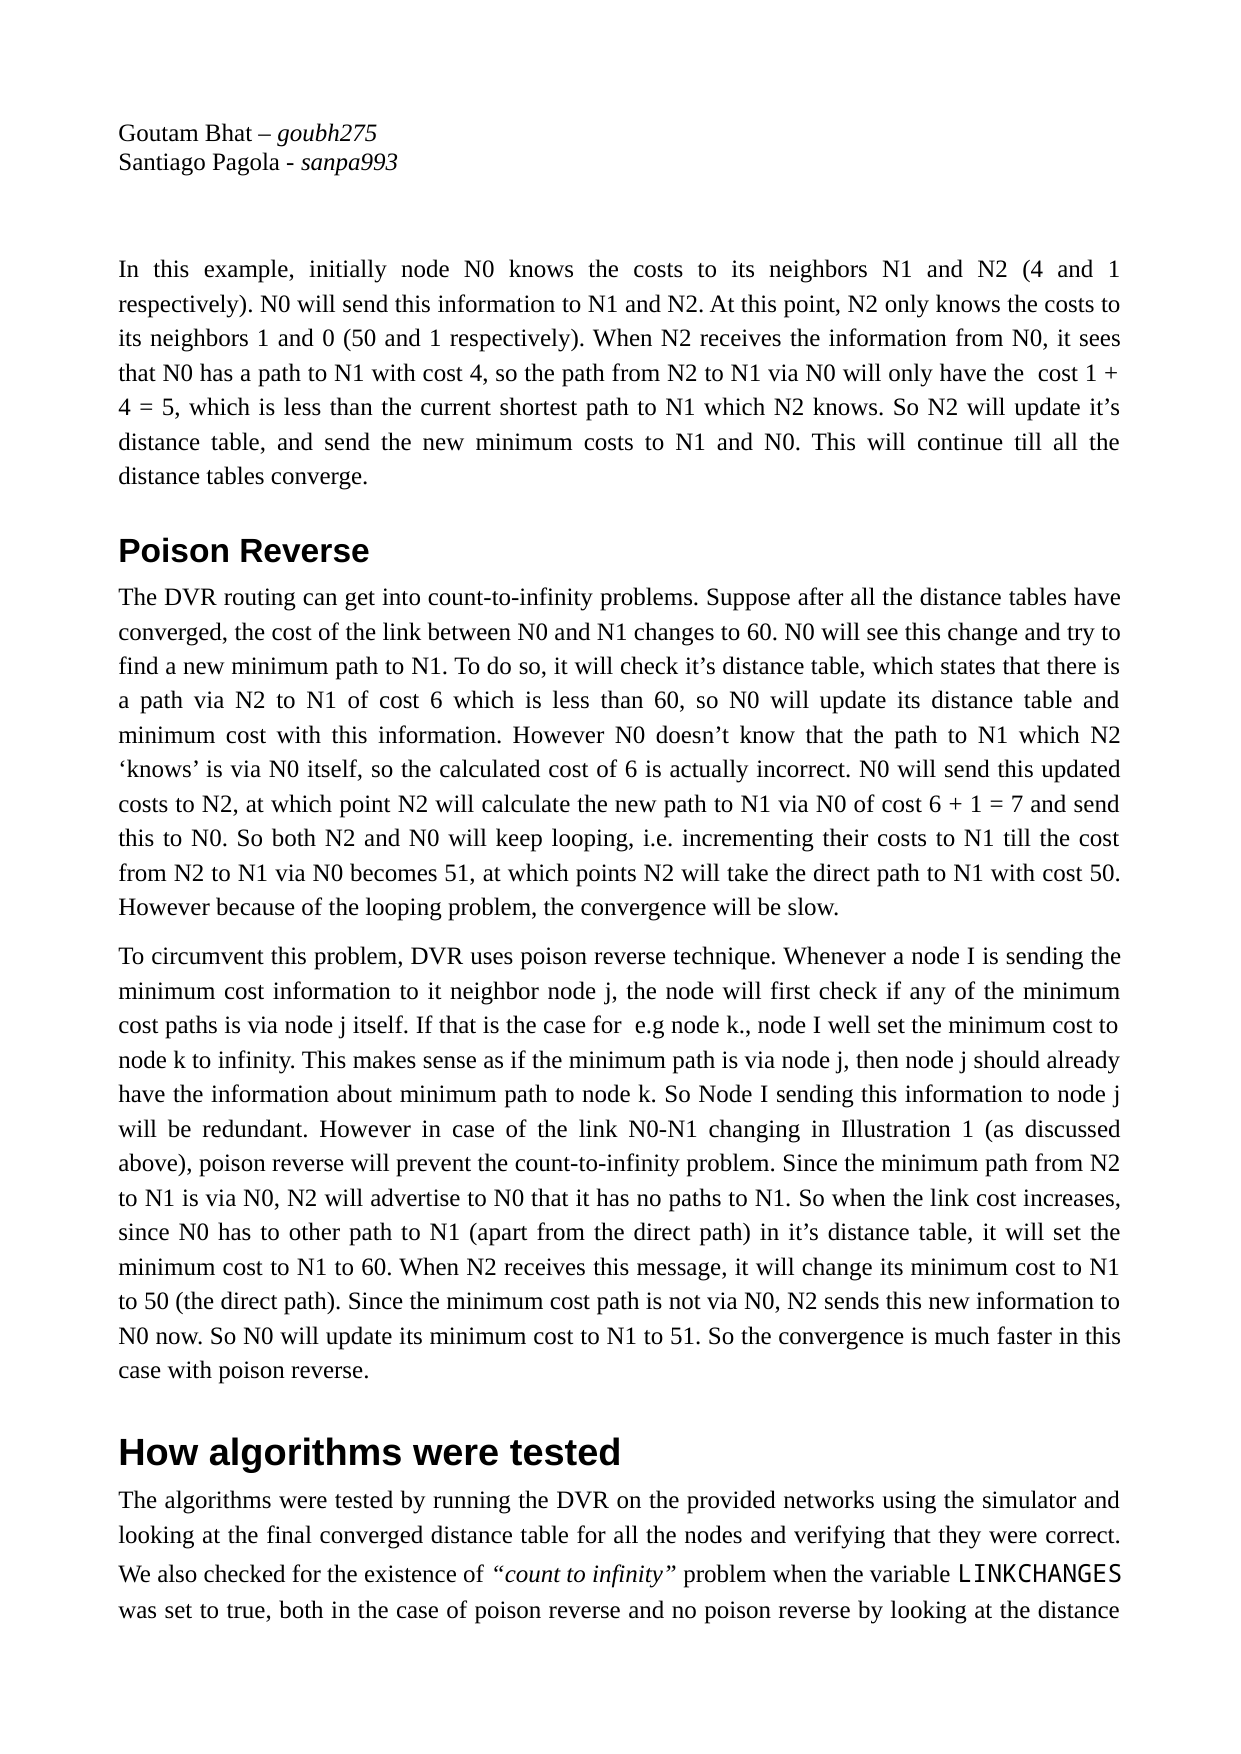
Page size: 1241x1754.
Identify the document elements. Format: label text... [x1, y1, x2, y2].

subtitle How algorithms were tested [118, 1429, 1122, 1473]
text The algorithms were tested by running the DVR on the provided networks using the simulator and looking at the final converged distance table for all the nodes and verifying that they were correct. We also checked for the existence of “count to infinity” problem when the variable LINKCHANGES was set to true, both in the case of poison reverse and no poison reverse by looking at the distance [118, 1485, 1122, 1624]
text To circumvent this problem, DVR uses poison reverse technique. Whenever a node I is sending the minimum cost information to it neighbor node j, the node will first check if any of the minimum cost paths is via node j itself. If that is the case for e.g node k., node I well set the minimum cost to node k to infinity. This makes sense as if the minimum path is via node j, then node j should already have the information about minimum path to node k. So Node I sending this information to node j will be redundant. However in case of the link N0-N1 changing in Illustration 1 (as discussed above), poison reverse will prevent the count-to-infinity problem. Since the minimum path from N2 to N1 is via N0, N2 will advertise to N0 that it has no paths to N1. So when the link cost increases, since N0 has to other path to N1 (apart from the direct path) in it’s distance table, it will set the minimum cost to N1 to 60. When N2 receives this message, it will change its minimum cost to N1 to 50 (the direct path). Since the minimum cost path is not via N0, N2 sends this new information to N0 now. So N0 will update its minimum cost to N1 to 51. So the convergence is much faster in this case with poison reverse. [118, 941, 1122, 1384]
text The DVR routing can get into count-to-infinity problems. Suppose after all the distance tables have converged, the cost of the link between N0 and N1 changes to 60. N0 will see this change and try to find a new minimum path to N1. To do so, it will check it’s distance table, which states that there is a path via N2 to N1 of cost 6 which is less than 60, so N0 will update its distance table and minimum cost with this information. However N0 doesn’t know that the path to N1 which N2 ‘knows’ is via N0 itself, so the calculated cost of 6 is actually incorrect. N0 will send this updated costs to N2, at which point N2 will calculate the new path to N1 via N0 of cost 6 + 1 = 7 and send this to N0. So both N2 and N0 will keep looping, i.e. incrementing their costs to N1 till the cost from N2 to N1 via N0 becomes 51, at which points N2 will take the direct path to N1 with cost 50. However because of the looping problem, the convergence will be slow. [118, 582, 1122, 921]
text In this example, initially node N0 knows the costs to its neighbors N1 and N2 (4 and 1 respectively). N0 will send this information to N1 and N2. At this point, N2 only knows the costs to its neighbors 1 and 0 (50 and 1 respectively). When N2 receives the information from N0, it sees that N0 has a path to N1 with cost 4, so the path from N2 to N1 via N0 will only have the cost 1 + 4 = 5, which is less than the current shortest path to N1 which N2 knows. So N2 will update it’s distance table, and send the new minimum costs to N1 and N0. This will continue till all the distance tables converge. [118, 254, 1122, 490]
subtitle Poison Reverse [118, 531, 1122, 569]
